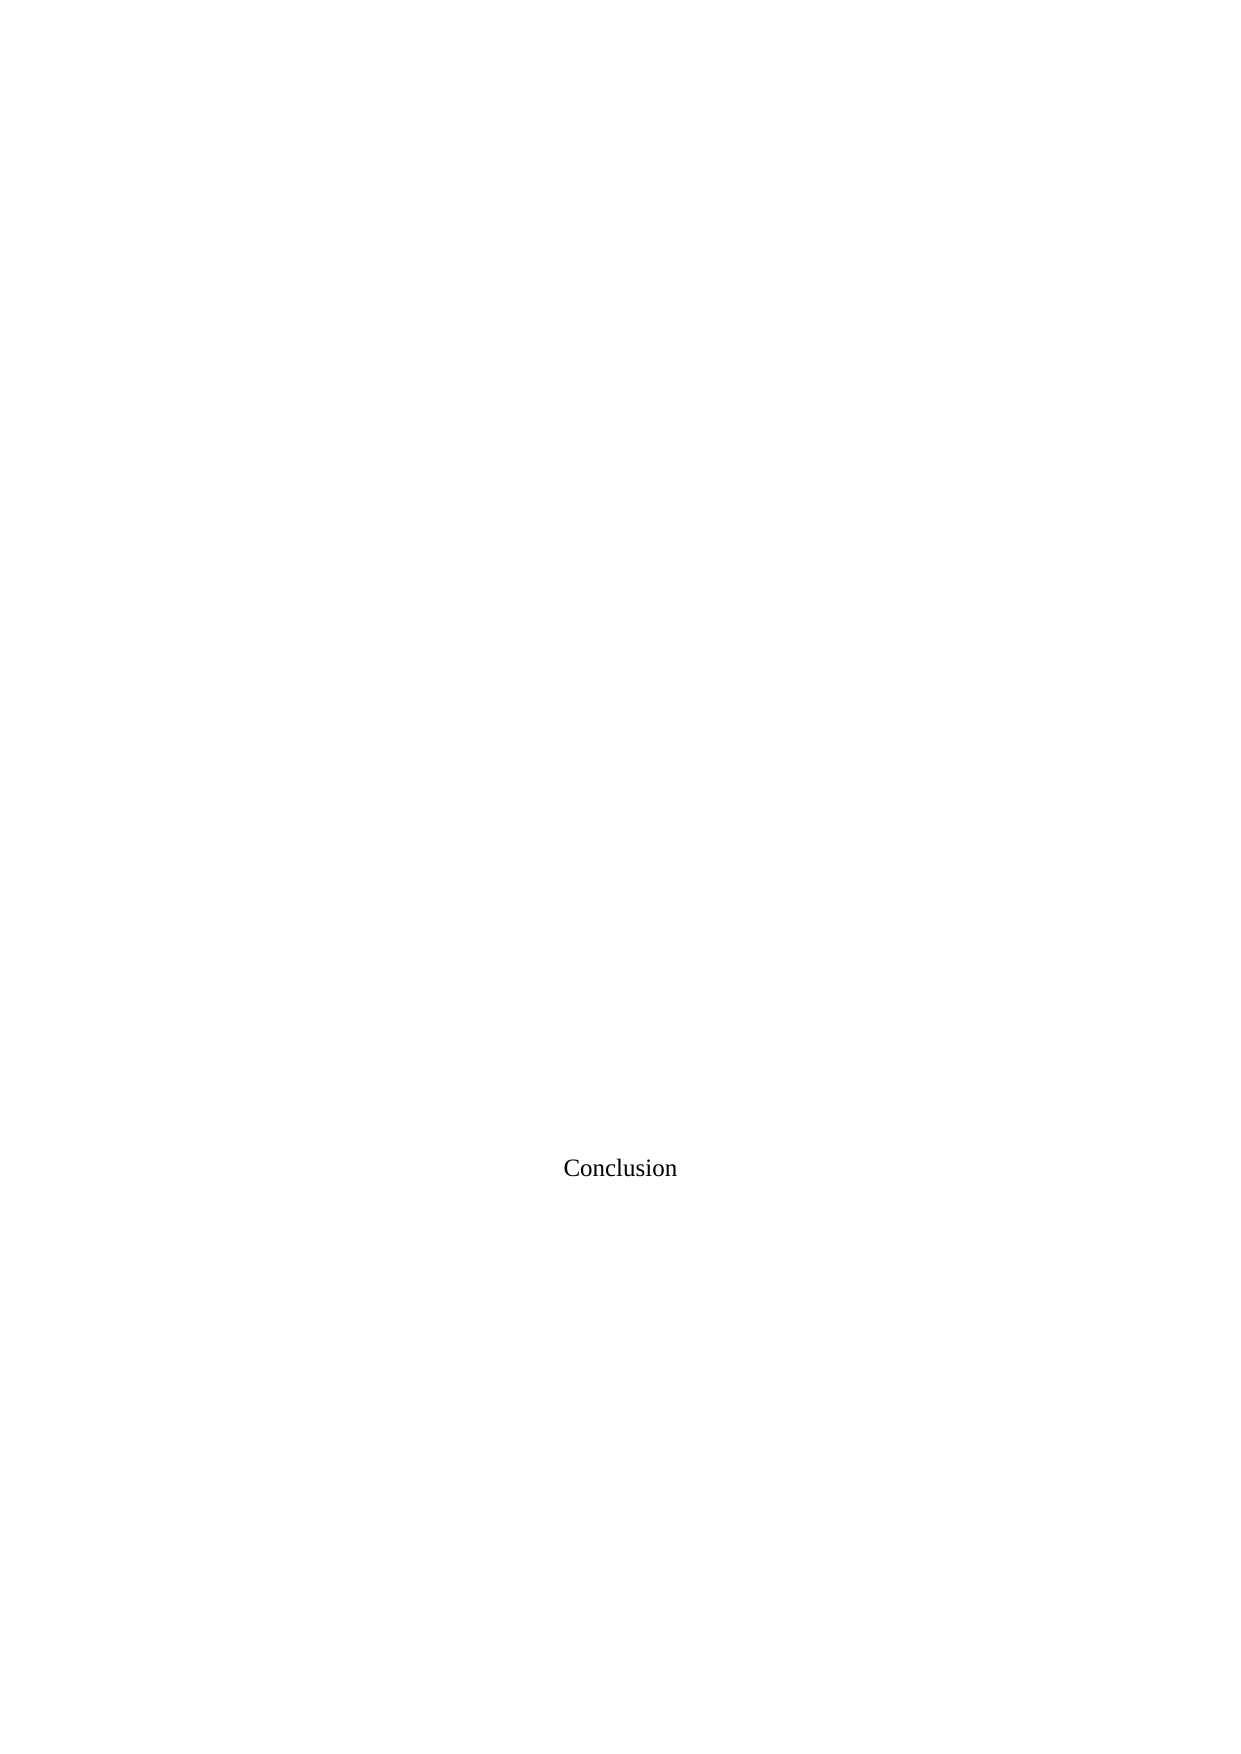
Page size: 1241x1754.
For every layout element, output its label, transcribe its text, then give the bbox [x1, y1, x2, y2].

text Conclusion [118, 1153, 1122, 1182]
